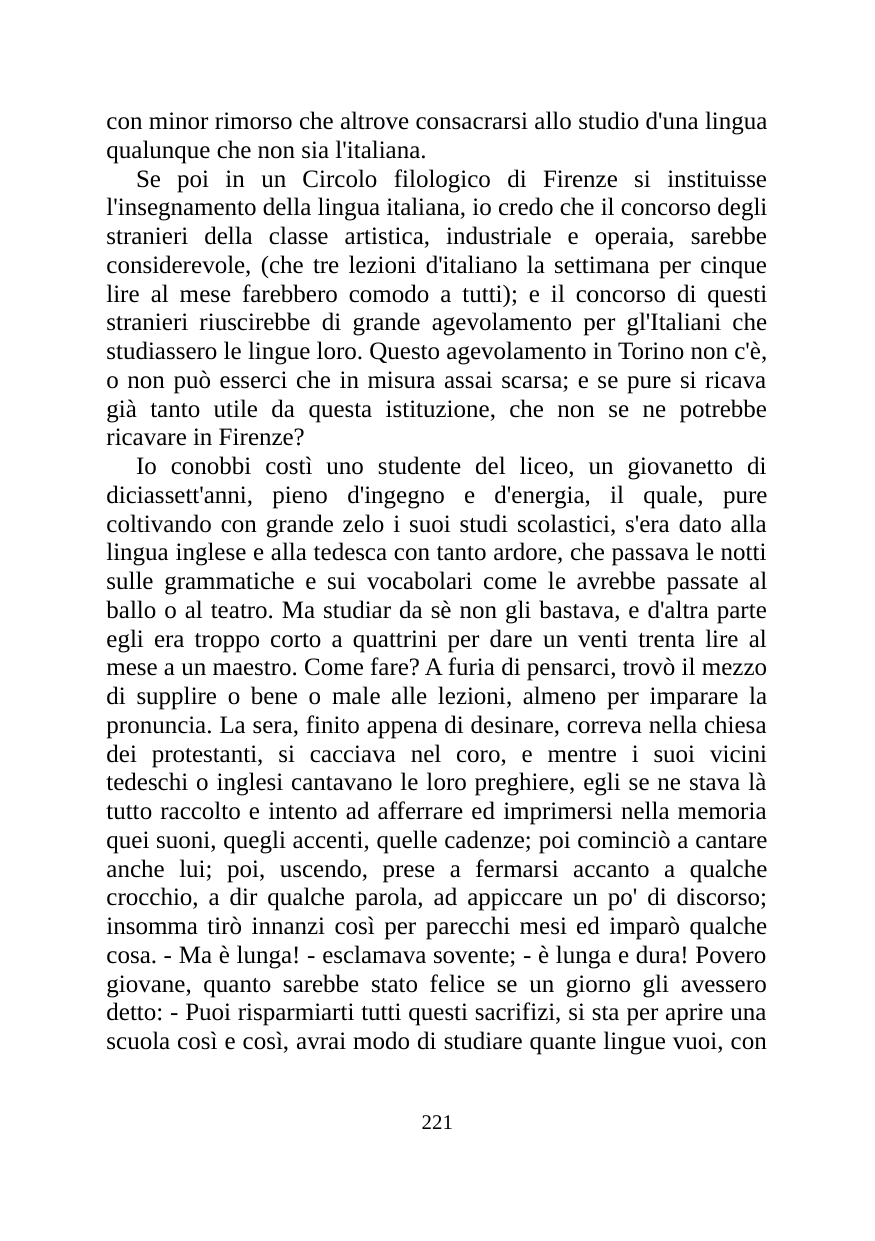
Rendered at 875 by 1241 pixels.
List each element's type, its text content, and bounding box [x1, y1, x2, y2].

text Se poi in un Circolo filologico di Firenze si instituisse l'insegnamento della lingua italiana, io credo che il concorso degli stranieri della classe artistica, industriale e operaia, sarebbe considerevole, (che tre lezioni d'italiano la settimana per cinque lire al mese farebbero comodo a tutti); e il concorso di questi stranieri riuscirebbe di grande agevolamento per gl'Italiani che studiassero le lingue loro. Questo agevolamento in Torino non c'è, o non può esserci che in misura assai scarsa; e se pure si ricava già tanto utile da questa istituzione, che non se ne potrebbe ricavare in Firenze? [106, 164, 768, 451]
text Io conobbi costì uno studente del liceo, un giovanetto di diciassett'anni, pieno d'ingegno e d'energia, il quale, pure coltivando con grande zelo i suoi studi scolastici, s'era dato alla lingua inglese e alla tedesca con tanto ardore, che passava le notti sulle grammatiche e sui vocabolari come le avrebbe passate al ballo o al teatro. Ma studiar da sè non gli bastava, e d'altra parte egli era troppo corto a quattrini per dare un venti trenta lire al mese a un maestro. Come fare? A furia di pensarci, trovò il mezzo di supplire o bene o male alle lezioni, almeno per imparare la pronuncia. La sera, finito appena di desinare, correva nella chiesa dei protestanti, si cacciava nel coro, e mentre i suoi vicini tedeschi o inglesi cantavano le loro preghiere, egli se ne stava là tutto raccolto e intento ad afferrare ed imprimersi nella memoria quei suoni, quegli accenti, quelle cadenze; poi cominciò a cantare anche lui; poi, uscendo, prese a fermarsi accanto a qualche crocchio, a dir qualche parola, ad appiccare un po' di discorso; insomma tirò innanzi così per parecchi mesi ed imparò qualche cosa. - Ma è lunga! - esclamava sovente; - è lunga e dura! Povero giovane, quanto sarebbe stato felice se un giorno gli avessero detto: - Puoi risparmiarti tutti questi sacrifizi, si sta per aprire una scuola così e così, avrai modo di studiare quante lingue vuoi, con [106, 451, 768, 1055]
text con minor rimorso che altrove consacrarsi allo studio d'una lingua qualunque che non sia l'italiana. [106, 106, 768, 164]
